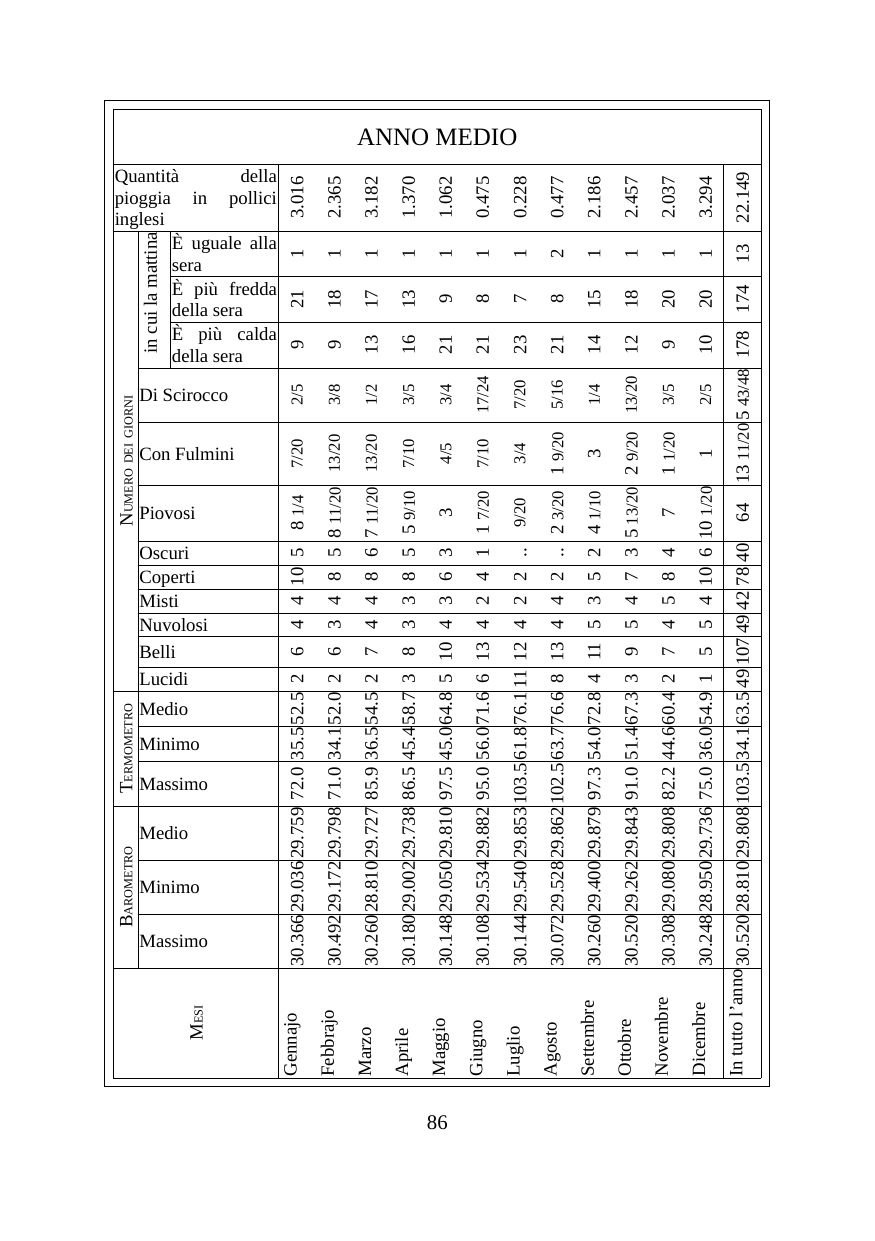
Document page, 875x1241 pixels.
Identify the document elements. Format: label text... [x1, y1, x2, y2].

table_cell 54,0 [575, 727, 612, 761]
table_cell 2,365 [315, 165, 352, 231]
table_cell Luglio [501, 969, 538, 1077]
table_cell 5 [686, 637, 723, 667]
table_cell 2 [501, 590, 538, 612]
table_cell È uguale alla sera [171, 232, 278, 276]
table_header ANNO MEDIO [114, 110, 761, 164]
table_cell 1 [686, 232, 723, 276]
table_cell 1 1/20 [649, 423, 686, 485]
table_cell 30,260 [352, 915, 389, 968]
table_cell 29,808 [649, 807, 686, 860]
table_cell 3 [426, 542, 463, 564]
table_cell 13 [464, 637, 501, 667]
table_cell Aprile [389, 969, 426, 1077]
table_cell 3,016 [279, 165, 315, 231]
table_cell 174 [724, 277, 761, 322]
table_cell 67,3 [612, 692, 649, 726]
table_cell 42 [724, 590, 761, 612]
table_cell 2 9/20 [612, 423, 649, 485]
table_cell 8 11/20 [315, 486, 352, 541]
table_cell 30,108 [464, 915, 501, 968]
table_cell 13 [538, 637, 575, 667]
table_cell 8 [464, 277, 501, 322]
table_cell 1 [649, 232, 686, 276]
table_cell 3/4 [501, 423, 538, 485]
table_cell 75,0 [686, 762, 723, 806]
table_cell Misti [139, 590, 278, 612]
table_cell 6 [464, 668, 501, 691]
table_cell Medio [139, 692, 278, 726]
table_cell 5 [389, 542, 426, 564]
table_cell 1 [575, 232, 612, 276]
table_cell Gennajo [279, 969, 315, 1077]
table_cell 10 1/20 [686, 486, 723, 541]
table_cell 9 [612, 637, 649, 667]
table_cell 49 [724, 668, 761, 691]
table_cell 28,950 [686, 861, 723, 914]
table_cell 7/20 [279, 423, 315, 485]
table_cell 1 9/20 [538, 423, 575, 485]
table_cell Massimo [139, 762, 278, 806]
table_cell 2 [464, 590, 501, 612]
table_cell 4 [649, 614, 686, 636]
table_cell 3 [389, 668, 426, 691]
table_cell 0,475 [464, 165, 501, 231]
table_cell 64,8 [426, 692, 463, 726]
table_cell 7 [612, 566, 649, 588]
table_cell 49 [724, 614, 761, 636]
table_cell 18 [612, 277, 649, 322]
table_cell 2,457 [612, 165, 649, 231]
table_cell 3 [575, 423, 612, 485]
table_cell 3 [389, 590, 426, 612]
table_cell 30,248 [686, 915, 723, 968]
table_cell Ottobre [612, 969, 649, 1077]
table_cell 17/24 [464, 369, 501, 422]
table_cell 2/5 [279, 369, 315, 422]
table_cell 8 1/4 [279, 486, 315, 541]
table_cell 1/2 [352, 369, 389, 422]
table_cell 103,5 [501, 762, 538, 806]
table_cell 7 [501, 277, 538, 322]
table_cell 36,0 [686, 727, 723, 761]
table_cell 5/16 [538, 369, 575, 422]
table_cell 9 [426, 277, 463, 322]
table_cell 1,062 [426, 165, 463, 231]
table_cell 30,520 [612, 915, 649, 968]
table_cell Belli [139, 637, 278, 667]
table_cell 30,180 [389, 915, 426, 968]
table_cell 58,7 [389, 692, 426, 726]
table_cell .. [501, 542, 538, 564]
table_cell 3 [612, 668, 649, 691]
table_cell 12 [612, 323, 649, 367]
table_cell 29,862 [538, 807, 575, 860]
table_cell 7/10 [464, 423, 501, 485]
table_cell 4 [426, 614, 463, 636]
table_cell 8 [538, 277, 575, 322]
table_cell 4 1/10 [575, 486, 612, 541]
table_cell 2 [538, 232, 575, 276]
table_cell 52,0 [315, 692, 352, 726]
table_cell 5 [575, 614, 612, 636]
table_cell 29,843 [612, 807, 649, 860]
table_cell 51,4 [612, 727, 649, 761]
table_cell 13 [724, 232, 761, 276]
table_cell 8 [389, 566, 426, 588]
table_cell 45,4 [389, 727, 426, 761]
table_cell Massimo [139, 915, 278, 968]
table_cell 11 [575, 637, 612, 667]
table_cell 95,0 [464, 762, 501, 806]
table_cell 29,528 [538, 861, 575, 914]
table_cell 6 [426, 566, 463, 588]
table_cell 1,370 [389, 165, 426, 231]
table_cell 54,5 [352, 692, 389, 726]
table_cell 29,808 [724, 807, 761, 860]
table_cell 13 [389, 277, 426, 322]
table_cell 1 [352, 232, 389, 276]
table_cell 22,149 [724, 165, 761, 231]
table_cell Medio [139, 807, 278, 860]
table_cell Di Scirocco [139, 369, 278, 422]
table_cell 3 [575, 590, 612, 612]
table_cell 86,5 [389, 762, 426, 806]
table_cell 10 [279, 566, 315, 588]
table_cell 82,2 [649, 762, 686, 806]
table_cell 102,5 [538, 762, 575, 806]
table_cell .. [538, 542, 575, 564]
table_cell 2 3/20 [538, 486, 575, 541]
table_cell 9 [279, 323, 315, 367]
table_cell 1 7/20 [464, 486, 501, 541]
table_cell 21 [426, 323, 463, 367]
table_cell 29,759 [279, 807, 315, 860]
table_cell 30,144 [501, 915, 538, 968]
table_cell 91,0 [612, 762, 649, 806]
table_cell 3 [389, 614, 426, 636]
table_cell 2 [538, 566, 575, 588]
table_cell 5 [279, 542, 315, 564]
table_cell 21 [279, 277, 315, 322]
table_cell 4 [352, 590, 389, 612]
table_cell Lucidi [139, 668, 278, 691]
table_cell 5 43/48 [724, 369, 761, 422]
table_cell 4 [612, 590, 649, 612]
table_cell 3,294 [686, 165, 723, 231]
table_cell 29,172 [315, 861, 352, 914]
table_cell Coperti [139, 566, 278, 588]
table_cell 103,5 [724, 762, 761, 806]
table_cell 29,036 [279, 861, 315, 914]
table_cell Numero dei giorni [114, 232, 138, 691]
table_cell Febbrajo [315, 969, 352, 1077]
table_cell 6 [352, 542, 389, 564]
table_cell 0,228 [501, 165, 538, 231]
table_cell 18 [315, 277, 352, 322]
table_cell In tutto l’anno [724, 969, 761, 1077]
table_cell 1 [464, 542, 501, 564]
table_cell 76,6 [538, 692, 575, 726]
table_cell in cui la mattina [139, 232, 170, 367]
table_cell 4 [464, 614, 501, 636]
table_cell 178 [724, 323, 761, 367]
table_cell È più fredda della sera [171, 277, 278, 322]
table_cell Maggio [426, 969, 463, 1077]
table_cell 76,1 [501, 692, 538, 726]
table_cell 4 [501, 614, 538, 636]
table_cell Oscuri [139, 542, 278, 564]
table_cell 78 [724, 566, 761, 588]
table_cell 30,072 [538, 915, 575, 968]
table_cell 3/5 [649, 369, 686, 422]
table_cell Dicembre [686, 969, 723, 1077]
table_cell 1 [389, 232, 426, 276]
table_cell 28,810 [724, 861, 761, 914]
table_cell 8 [352, 566, 389, 588]
table_cell Agosto [538, 969, 575, 1077]
table_cell 4 [464, 566, 501, 588]
table_cell 2 [575, 542, 612, 564]
table_cell 15 [575, 277, 612, 322]
table_cell 29,736 [686, 807, 723, 860]
table_cell 2,186 [575, 165, 612, 231]
table_cell 7 11/20 [352, 486, 389, 541]
table_cell 72,8 [575, 692, 612, 726]
table_cell 30,260 [575, 915, 612, 968]
table_cell 10 [426, 637, 463, 667]
table_cell 13/20 [315, 423, 352, 485]
table_cell 28,810 [352, 861, 389, 914]
table_cell 36,5 [352, 727, 389, 761]
table_cell 34,1 [315, 727, 352, 761]
table_cell 8 [315, 566, 352, 588]
table_cell 4 [279, 590, 315, 612]
table_cell Novembre [649, 969, 686, 1077]
table_cell 13/20 [612, 369, 649, 422]
table_cell 85,9 [352, 762, 389, 806]
table_cell 6 [686, 542, 723, 564]
table_cell 6 [279, 637, 315, 667]
table_cell 52,5 [279, 692, 315, 726]
table_cell 5 [426, 668, 463, 691]
table_cell 29,738 [389, 807, 426, 860]
table_cell 7/10 [389, 423, 426, 485]
table_cell Termometro [114, 692, 138, 806]
table_cell 72,0 [279, 762, 315, 806]
table_cell 2,037 [649, 165, 686, 231]
table_cell 30,308 [649, 915, 686, 968]
table_cell Mesi [114, 969, 278, 1077]
table_cell 29,810 [426, 807, 463, 860]
table_cell 29,002 [389, 861, 426, 914]
table_cell 8 [538, 668, 575, 691]
table_cell Quantità della pioggia in pollici inglesi [114, 165, 278, 231]
table_cell 35,5 [279, 727, 315, 761]
table_cell 11 [501, 668, 538, 691]
table_cell 2 [649, 668, 686, 691]
table_cell Minimo [139, 861, 278, 914]
table_cell 17 [352, 277, 389, 322]
table_cell 23 [501, 323, 538, 367]
table_cell 1 [426, 232, 463, 276]
table_cell 60,4 [649, 692, 686, 726]
table_cell 5 [575, 566, 612, 588]
table_cell 4 [649, 542, 686, 564]
table_cell 3/8 [315, 369, 352, 422]
table_cell 3/5 [389, 369, 426, 422]
table_cell 9 [649, 323, 686, 367]
table_cell 4 [352, 614, 389, 636]
table_cell Settembre [575, 969, 612, 1077]
table_cell 107 [724, 637, 761, 667]
table_cell È più calda della sera [171, 323, 278, 367]
table_cell 29,534 [464, 861, 501, 914]
table_cell Nuvolosi [139, 614, 278, 636]
table_cell 29,080 [649, 861, 686, 914]
table_cell 56,0 [464, 727, 501, 761]
table_cell 7 [649, 637, 686, 667]
table_cell 54,9 [686, 692, 723, 726]
table_cell 5 [686, 614, 723, 636]
table_cell 5 [612, 614, 649, 636]
table_cell 30,366 [279, 915, 315, 968]
table_cell 21 [464, 323, 501, 367]
table_cell 10 [686, 566, 723, 588]
table_cell 1 [612, 232, 649, 276]
table_cell 20 [649, 277, 686, 322]
table_cell 0,477 [538, 165, 575, 231]
table_cell 4 [279, 614, 315, 636]
table_cell 97,5 [426, 762, 463, 806]
table_cell 13/20 [352, 423, 389, 485]
table_cell 1 [686, 423, 723, 485]
table_cell 1 [686, 668, 723, 691]
table_cell 29,727 [352, 807, 389, 860]
table_cell 2/5 [686, 369, 723, 422]
table_cell 8 [649, 566, 686, 588]
table_cell 3/4 [426, 369, 463, 422]
table_cell 29,879 [575, 807, 612, 860]
table_cell 29,882 [464, 807, 501, 860]
table_cell Con Fulmini [139, 423, 278, 485]
table_cell 5 [315, 542, 352, 564]
table_cell 1/4 [575, 369, 612, 422]
table_cell 29,050 [426, 861, 463, 914]
table_cell 97,3 [575, 762, 612, 806]
table_cell 4 [538, 614, 575, 636]
table_cell 3 [426, 590, 463, 612]
table_cell 5 13/20 [612, 486, 649, 541]
table_cell 20 [686, 277, 723, 322]
table_cell 16 [389, 323, 426, 367]
table_cell Giugno [464, 969, 501, 1077]
table_cell 13 [352, 323, 389, 367]
table_cell 29,262 [612, 861, 649, 914]
table_cell 61,8 [501, 727, 538, 761]
table_cell Marzo [352, 969, 389, 1077]
table_cell 71,6 [464, 692, 501, 726]
table_cell 4 [575, 668, 612, 691]
table_cell 45,0 [426, 727, 463, 761]
table_cell 14 [575, 323, 612, 367]
table_cell 3,182 [352, 165, 389, 231]
table_cell 8 [389, 637, 426, 667]
table_cell 44,6 [649, 727, 686, 761]
table_cell 29,798 [315, 807, 352, 860]
table_cell 1 [501, 232, 538, 276]
table_cell 30,148 [426, 915, 463, 968]
table_cell 63,7 [538, 727, 575, 761]
table_cell 1 [279, 232, 315, 276]
table_cell 30,492 [315, 915, 352, 968]
table_cell 29,853 [501, 807, 538, 860]
table_cell 1 [315, 232, 352, 276]
table_cell 64 [724, 486, 761, 541]
table_cell 2 [352, 668, 389, 691]
table_cell 3 [612, 542, 649, 564]
table_cell 5 [649, 590, 686, 612]
table_cell 10 [686, 323, 723, 367]
table_cell 3 [426, 486, 463, 541]
table_cell 2 [279, 668, 315, 691]
table_cell 2 [315, 668, 352, 691]
table_cell 40 [724, 542, 761, 564]
table_cell Barometro [114, 807, 138, 968]
table_cell 3 [315, 614, 352, 636]
table_cell 7/20 [501, 369, 538, 422]
table_cell 12 [501, 637, 538, 667]
table_cell 7 [649, 486, 686, 541]
table_cell 5 9/10 [389, 486, 426, 541]
table_cell 13 11/20 [724, 423, 761, 485]
table_cell Piovosi [139, 486, 278, 541]
table_cell 7 [352, 637, 389, 667]
table_cell 9 [315, 323, 352, 367]
table_cell 4 [686, 590, 723, 612]
table_cell 71,0 [315, 762, 352, 806]
table_cell 9/20 [501, 486, 538, 541]
table_cell 1 [464, 232, 501, 276]
table_cell Minimo [139, 727, 278, 761]
table_cell 6 [315, 637, 352, 667]
table_cell 4/5 [426, 423, 463, 485]
table_cell 4 [538, 590, 575, 612]
table_cell 29,400 [575, 861, 612, 914]
table_cell 4 [315, 590, 352, 612]
table_cell 29,540 [501, 861, 538, 914]
table_cell 30,520 [724, 915, 761, 968]
table_cell 63,5 [724, 692, 761, 726]
table_cell 2 [501, 566, 538, 588]
table_cell 21 [538, 323, 575, 367]
table_cell 34,1 [724, 727, 761, 761]
